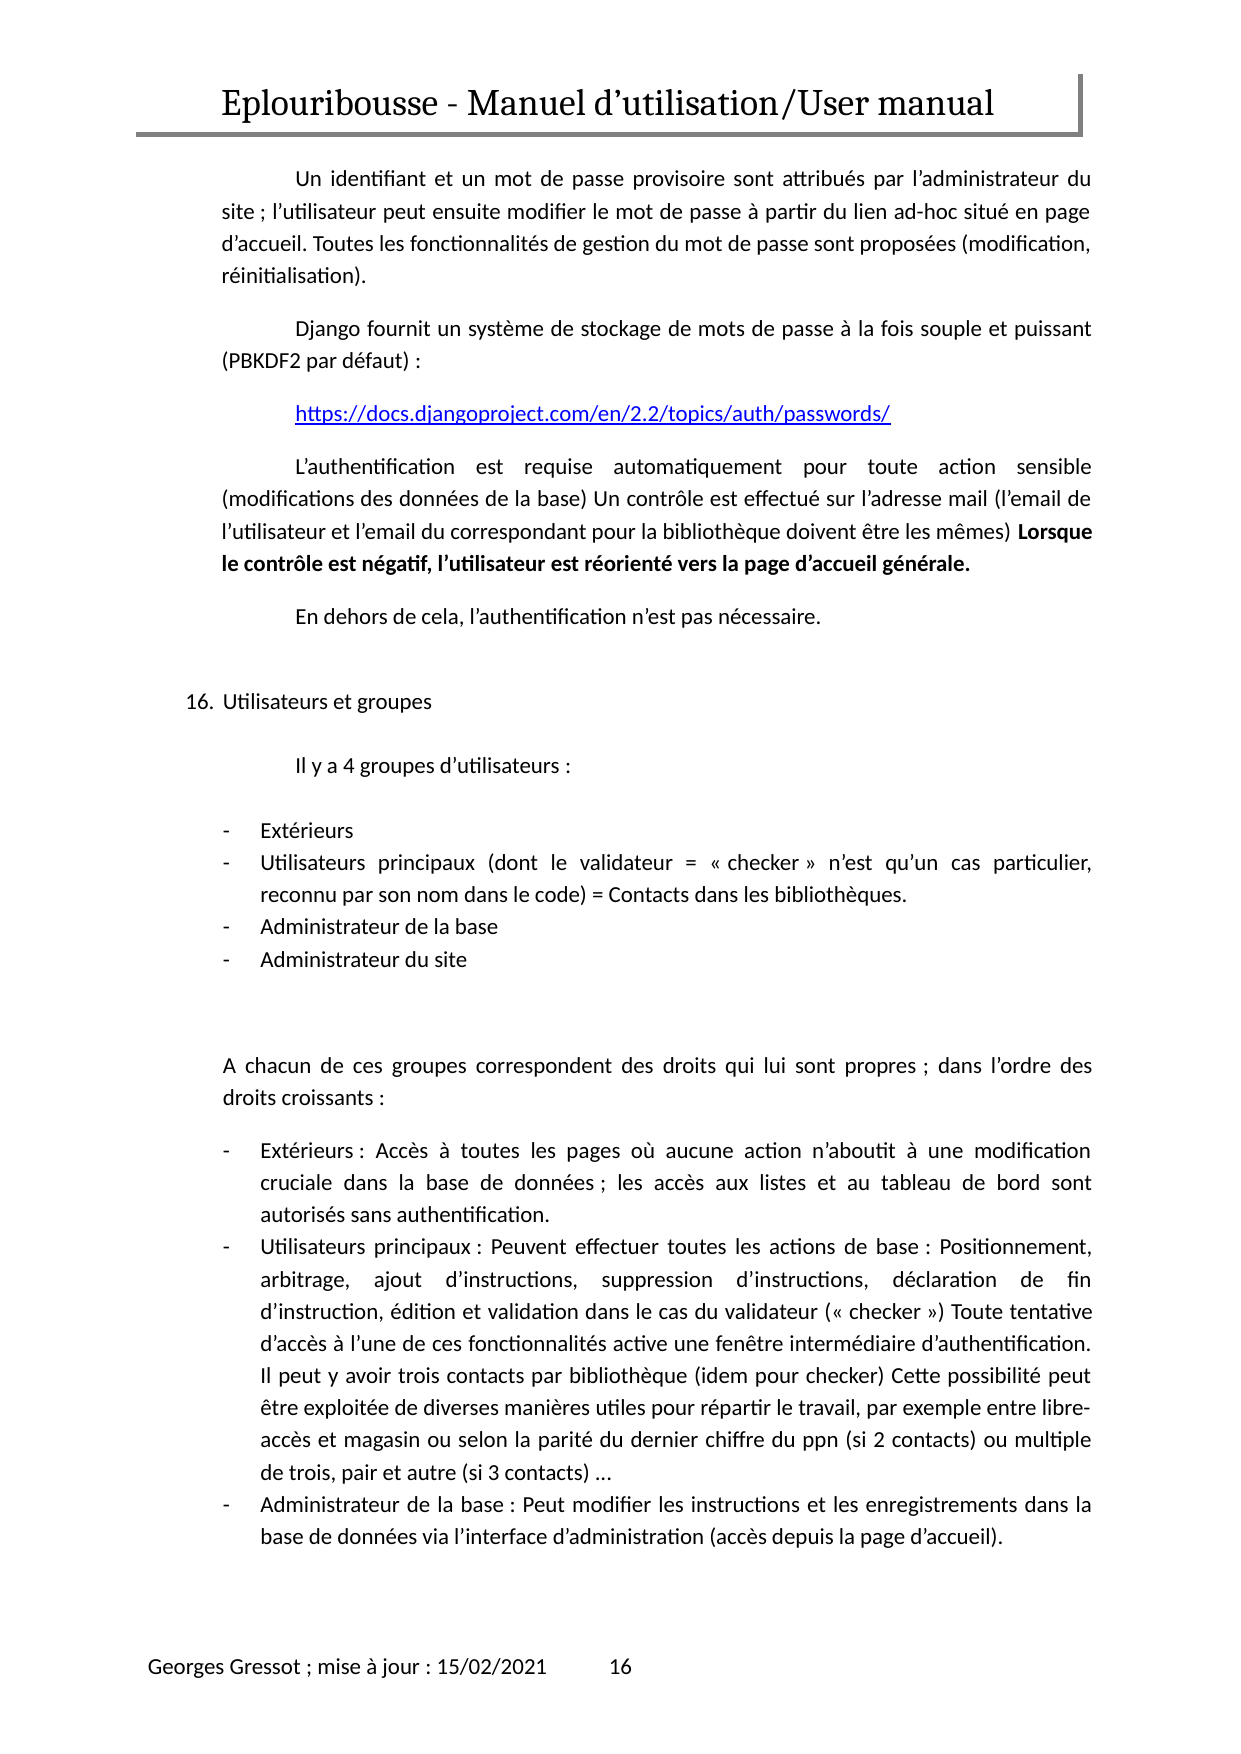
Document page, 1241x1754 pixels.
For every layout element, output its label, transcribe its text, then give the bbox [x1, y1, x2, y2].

list Il y a 4 groupes d’utilisateurs : [295, 752, 1093, 779]
text Django fournit un système de stockage de mots de passe à la fois souple et puissant (PBKDF2 par défaut) : [221, 314, 1093, 374]
list Administrateur de la base [223, 912, 1093, 941]
text L’authentification est requise automatiquement pour toute action sensible (modifications des données de la base) Un contrôle est effectué sur l’adresse mail (l’email de l’utilisateur et l’email du correspondant pour la bibliothèque doivent être les mêmes) Lorsque le contrôle est négatif, l’utilisateur est réorienté vers la page d’accueil générale. [221, 452, 1093, 577]
list Extérieurs [223, 816, 1093, 844]
list Utilisateurs principaux (dont le validateur = « checker » n’est qu’un cas particulier, reconnu par son nom dans le code) = Contacts dans les bibliothèques. [223, 848, 1093, 908]
list Utilisateurs principaux : Peuvent effectuer toutes les actions de base : Positionnement, arbitrage, ajout d’instructions, suppression d’instructions, déclaration de fin d’instruction, édition et validation dans le cas du validateur (« checker ») Toute tentative d’accès à l’une de ces fonctionnalités active une fenêtre intermédiaire d’authentification. Il peut y avoir trois contacts par bibliothèque (idem pour checker) Cette possibilité peut être exploitée de diverses manières utiles pour répartir le travail, par exemple entre libre-accès et magasin ou selon la parité du dernier chiffre du ppn (si 2 contacts) ou multiple de trois, pair et autre (si 3 contacts) ... [223, 1232, 1093, 1486]
list Administrateur du site [223, 945, 1093, 973]
text A chacun de ces groupes correspondent des droits qui lui sont propres ; dans l’ordre des droits croissants : [223, 1051, 1093, 1111]
list Utilisateurs et groupes [185, 687, 1093, 715]
text Un identifiant et un mot de passe provisoire sont attribués par l’administrateur du site ; l’utilisateur peut ensuite modifier le mot de passe à partir du lien ad-hoc situé en page d’accueil. Toutes les fonctionnalités de gestion du mot de passe sont proposées (modification, réinitialisation). [221, 164, 1093, 289]
text En dehors de cela, l’authentification n’est pas nécessaire. [221, 602, 1093, 630]
text https://docs.djangoproject.com/en/2.2/topics/auth/passwords/ [221, 399, 1093, 427]
list Administrateur de la base : Peut modifier les instructions et les enregistrements dans la base de données via l’interface d’administration (accès depuis la page d’accueil). [223, 1490, 1093, 1550]
list Extérieurs : Accès à toutes les pages où aucune action n’aboutit à une modification cruciale dans la base de données ; les accès aux listes et au tableau de bord sont autorisés sans authentification. [223, 1136, 1093, 1228]
